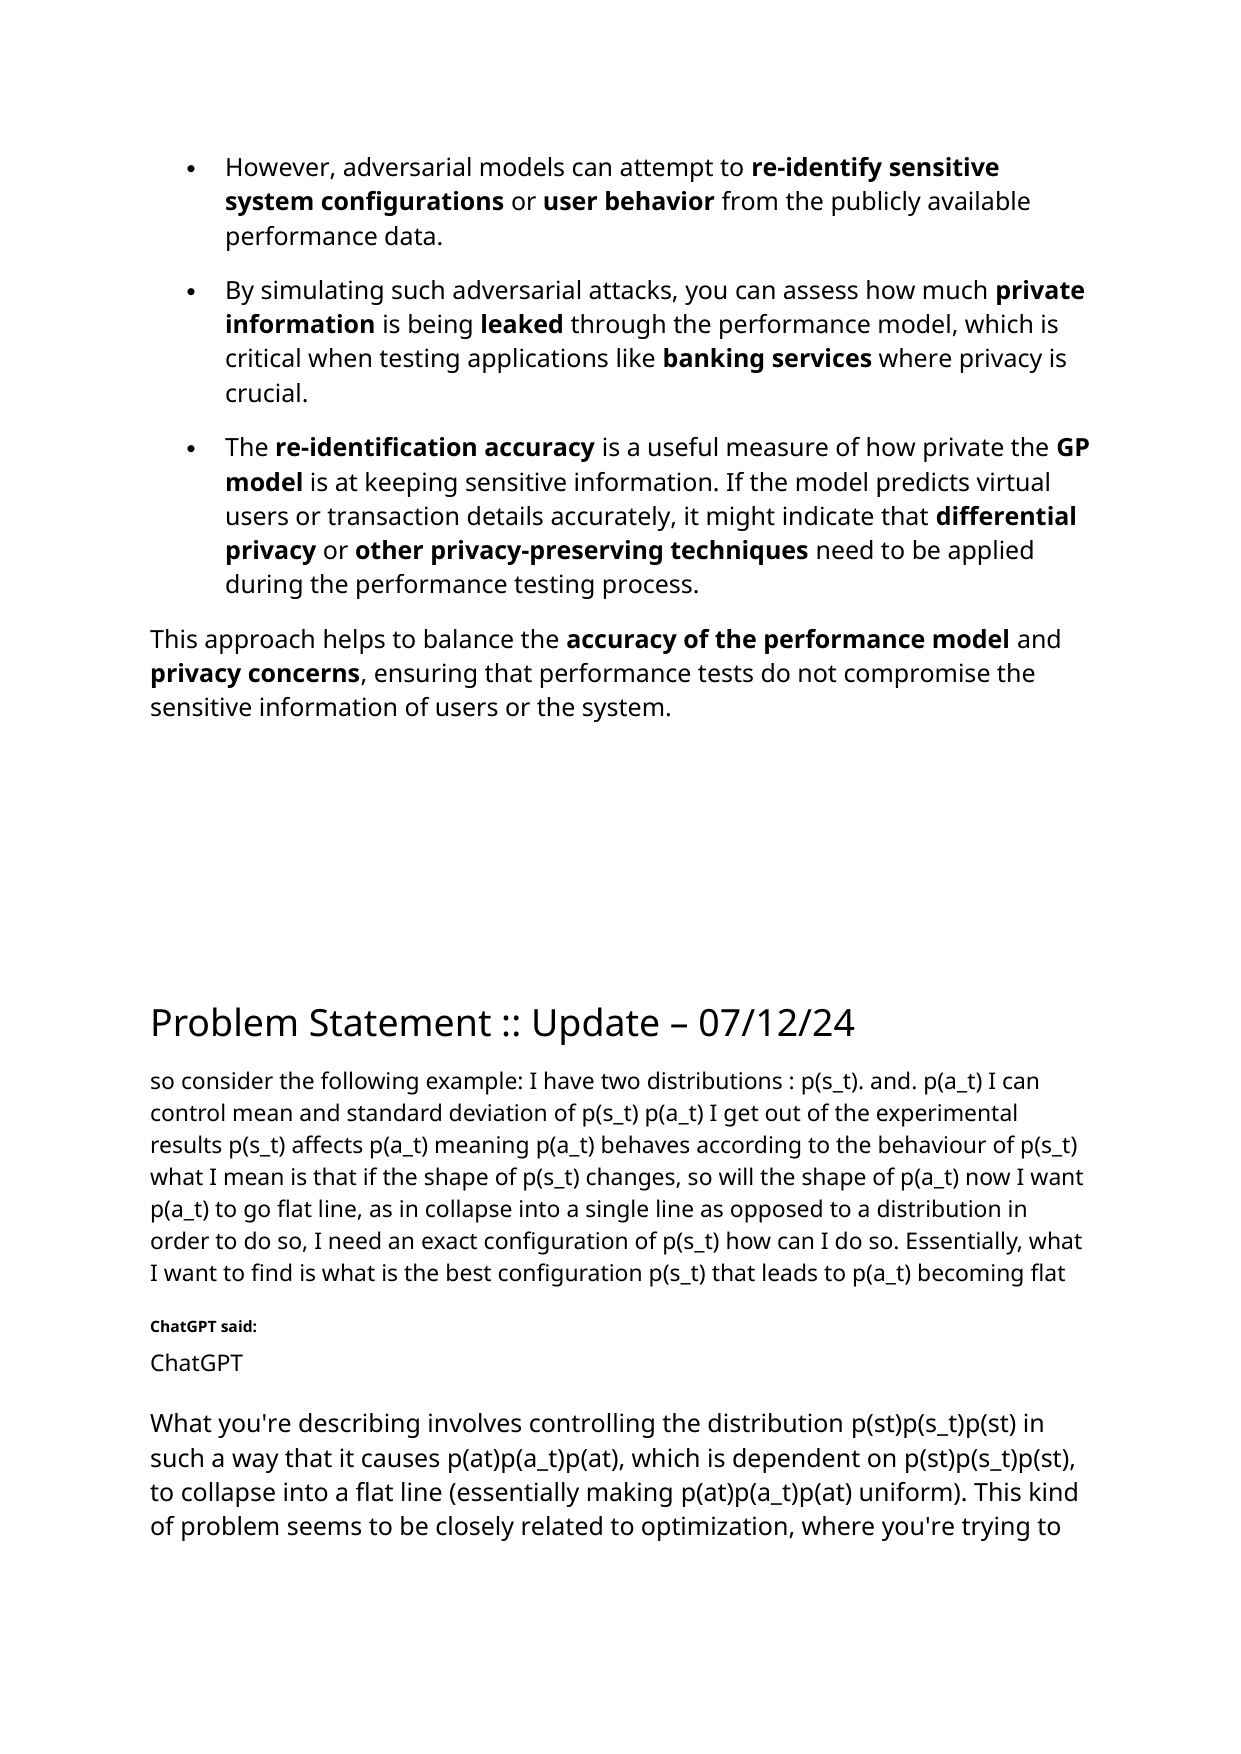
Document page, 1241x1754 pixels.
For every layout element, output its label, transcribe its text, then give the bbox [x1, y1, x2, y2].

text What you're describing involves controlling the distribution p(st)p(s_t)p(st​) in such a way that it causes p(at)p(a_t)p(at​), which is dependent on p(st)p(s_t)p(st​), to collapse into a flat line (essentially making p(at)p(a_t)p(at​) uniform). This kind of problem seems to be closely related to optimization, where you're trying to [150, 1406, 1090, 1542]
subtitle ChatGPT said: [150, 1316, 1090, 1337]
text so consider the following example: I have two distributions : p(s_t). and. p(a_t) I can control mean and standard deviation of p(s_t) p(a_t) I get out of the experimental results p(s_t) affects p(a_t) meaning p(a_t) behaves according to the behaviour of p(s_t) what I mean is that if the shape of p(s_t) changes, so will the shape of p(a_t) now I want p(a_t) to go flat line, as in collapse into a single line as opposed to a distribution in order to do so, I need an exact configuration of p(s_t) how can I do so. Essentially, what I want to find is what is the best configuration p(s_t) that leads to p(a_t) becoming flat [150, 1065, 1090, 1288]
list However, adversarial models can attempt to re-identify sensitive system configurations or user behavior from the publicly available performance data. [187, 150, 1090, 252]
list The re-identification accuracy is a useful measure of how private the GP model is at keeping sensitive information. If the model predicts virtual users or transaction details accurately, it might indicate that differential privacy or other privacy-preserving techniques need to be applied during the performance testing process. [187, 430, 1090, 600]
list By simulating such adversarial attacks, you can assess how much private information is being leaked through the performance model, which is critical when testing applications like banking services where privacy is crucial. [187, 273, 1090, 409]
text ChatGPT [150, 1347, 1090, 1378]
text This approach helps to balance the accuracy of the performance model and privacy concerns, ensuring that performance tests do not compromise the sensitive information of users or the system. [150, 621, 1090, 723]
text Problem Statement :: Update – 07/12/24 [150, 997, 1090, 1048]
